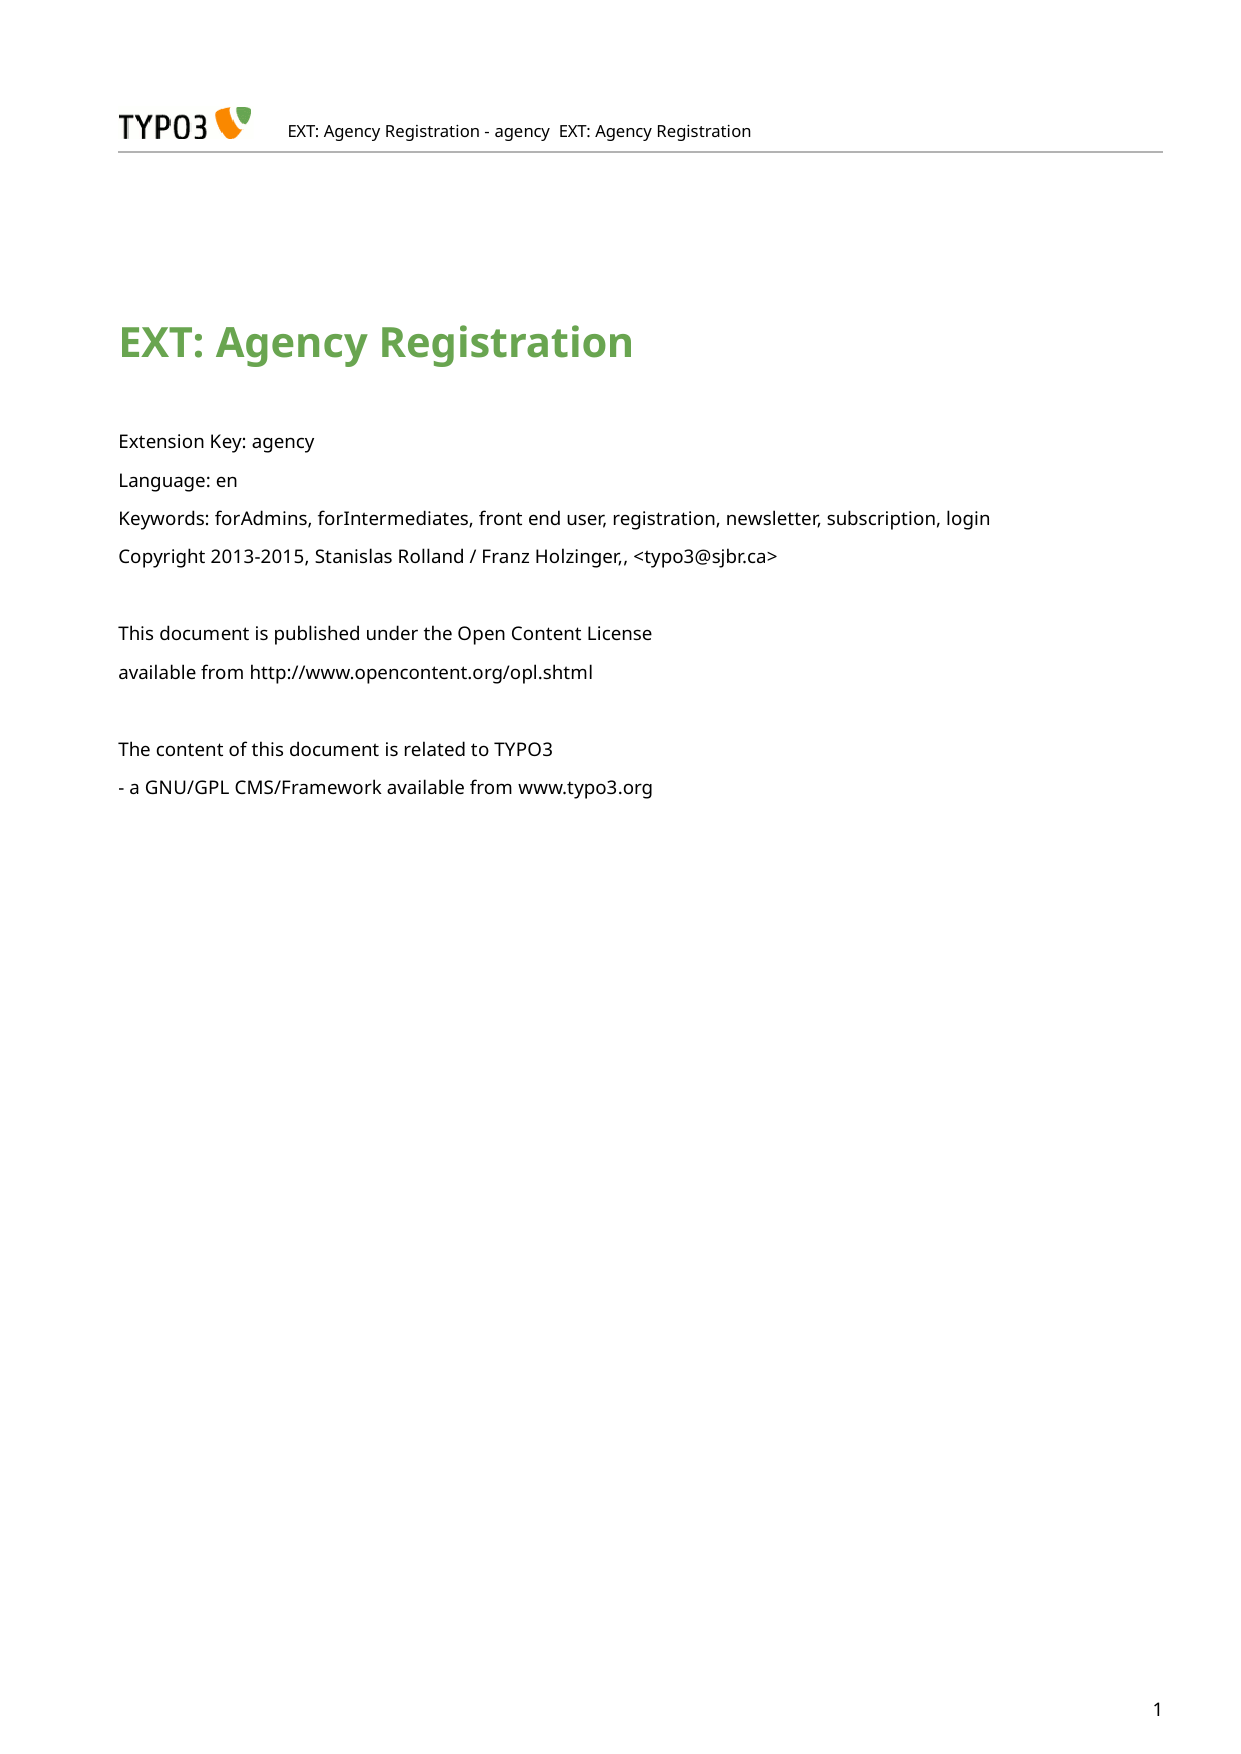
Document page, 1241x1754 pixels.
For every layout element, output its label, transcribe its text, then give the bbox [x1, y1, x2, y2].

subtitle EXT: Agency Registration [118, 313, 1163, 369]
text Keywords: forAdmins, forIntermediates, front end user, registration, newsletter, subscription, login [118, 505, 1163, 531]
picture [118, 106, 254, 139]
text Extension Key: agency [118, 428, 1163, 454]
text - a GNU/GPL CMS/Framework available from www.typo3.org [118, 774, 1163, 826]
text Language: en [118, 467, 1163, 493]
text available from http://www.opencontent.org/opl.shtml [118, 659, 1163, 685]
text Copyright 2013-2015, Stanislas Rolland / Franz Holzinger,, <typo3@sjbr.ca> [118, 543, 1163, 569]
text The content of this document is related to TYPO3 [118, 736, 1163, 762]
text This document is published under the Open Content License [118, 620, 1163, 646]
